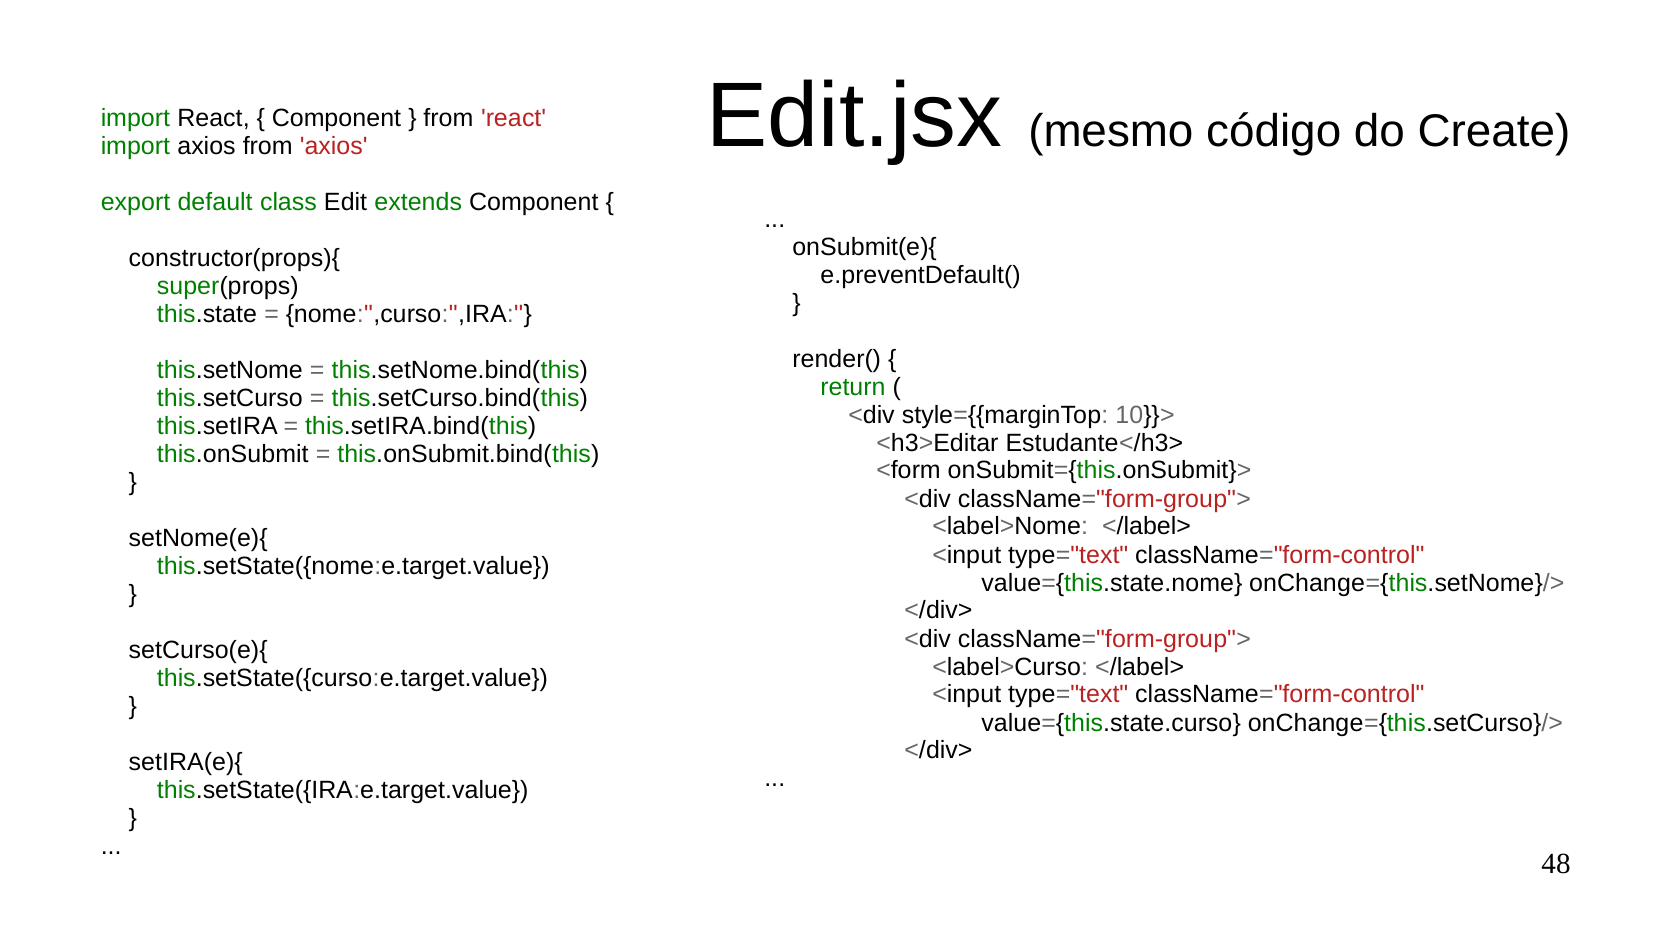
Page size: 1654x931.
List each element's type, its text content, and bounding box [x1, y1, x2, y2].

title Edit.jsx (mesmo código do Create) [82, 37, 1571, 193]
text_box ... onSubmit(e){ e.preventDefault() } render() { return ( <div style={{marginTop: 10}}> <h3>Editar Estudante</h3> <form onSubmit={this.onSubmit}> <div className="form-group"> <label>Nome: </label> <input type="text" className="form-control" value={this.state.nome} onChange={this.setNome}/> </div> <div className="form-group"> <label>Curso: </label> <input type="text" className="form-control" value={this.state.curso} onChange={this.setCurso}/> </div> ... [749, 197, 1611, 800]
text_box import React, { Component } from 'react' import axios from 'axios' export default class Edit extends Component { constructor(props){ super(props) this.state = {nome:'',curso:'',IRA:''} this.setNome = this.setNome.bind(this) this.setCurso = this.setCurso.bind(this) this.setIRA = this.setIRA.bind(this) this.onSubmit = this.onSubmit.bind(this) } setNome(e){ this.setState({nome:e.target.value}) } setCurso(e){ this.setState({curso:e.target.value}) } setIRA(e){ this.setState({IRA:e.target.value}) } ... [86, 96, 671, 867]
